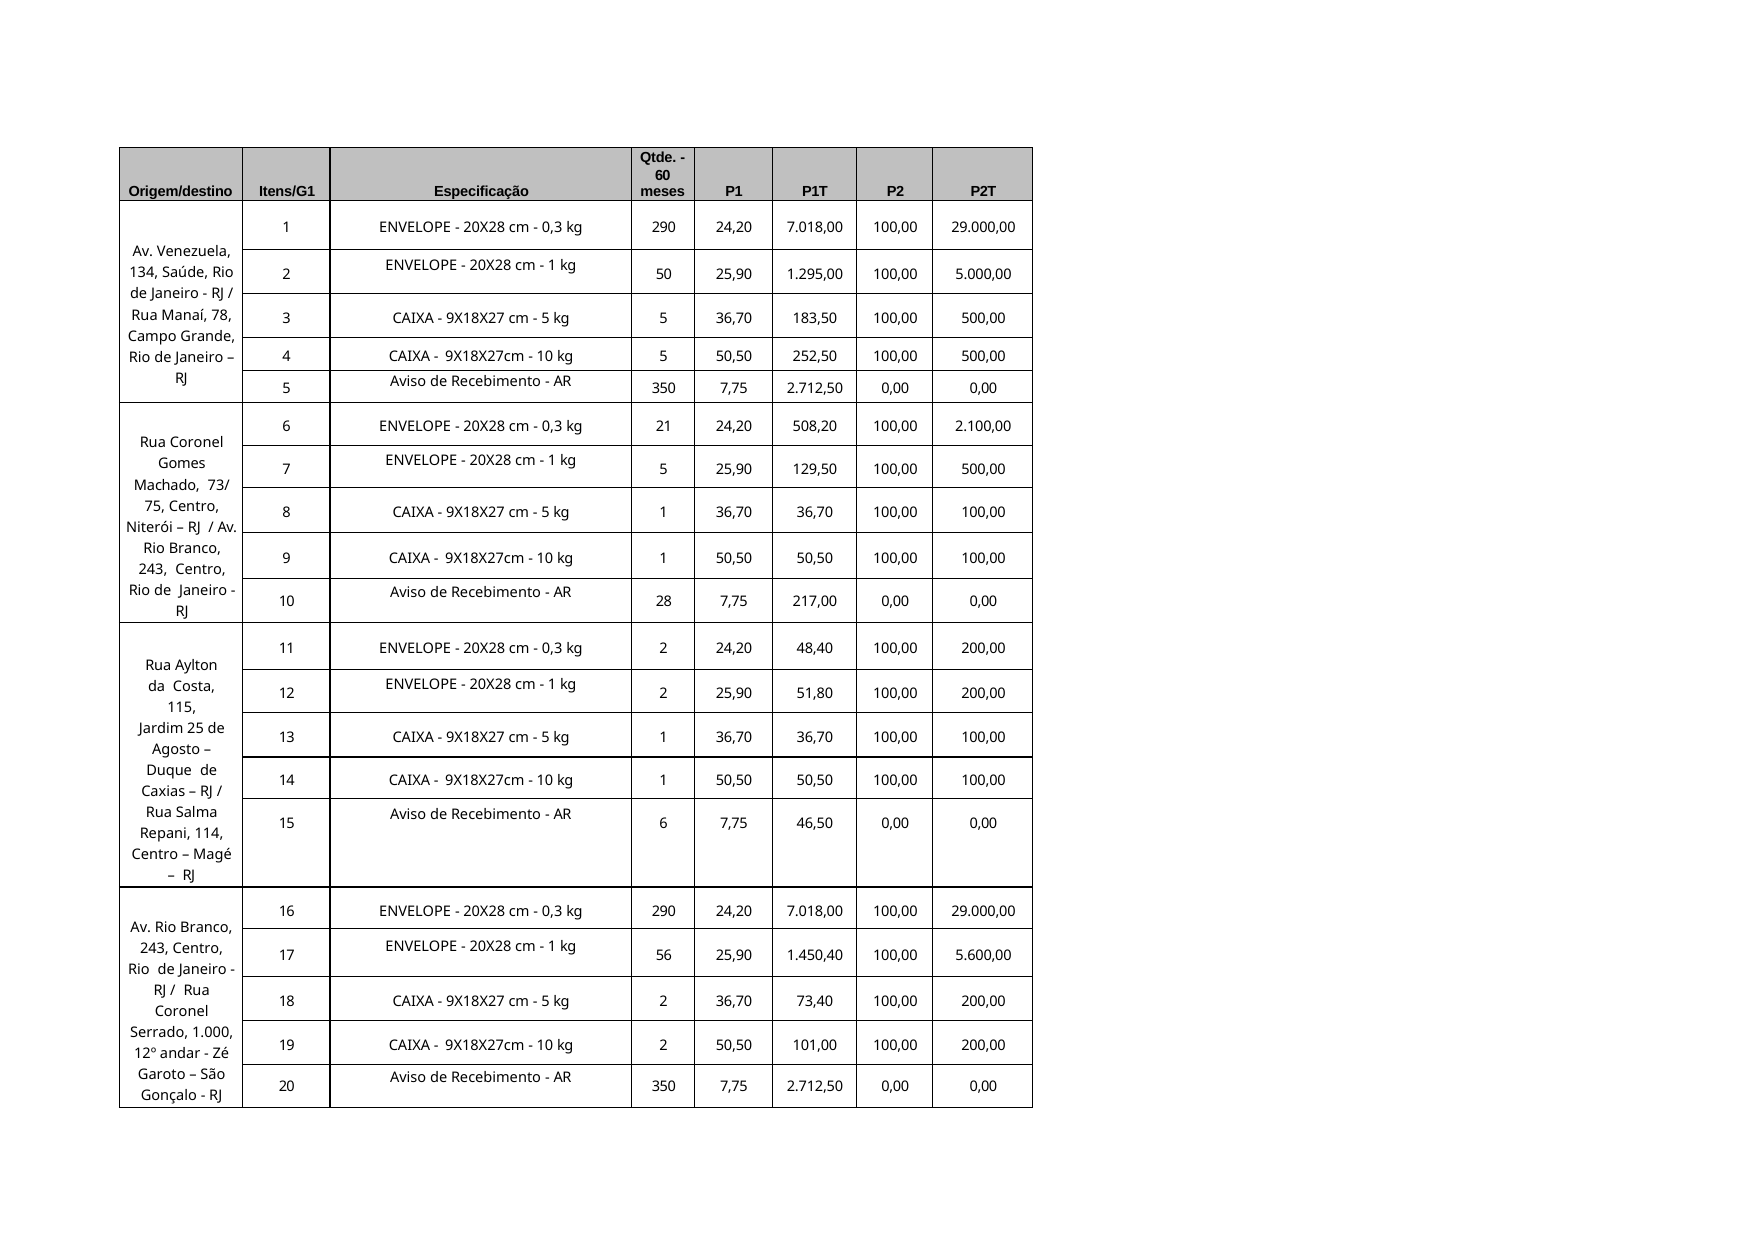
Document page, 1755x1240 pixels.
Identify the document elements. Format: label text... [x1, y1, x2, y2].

table_cell ENVELOPE - 20X28 cm - 1 kg [331, 250, 631, 293]
table_cell 18 [243, 977, 329, 1020]
table_cell 36,70 [695, 713, 772, 756]
table_cell ENVELOPE - 20X28 cm - 1 kg [331, 929, 631, 976]
table_cell 10 [243, 579, 329, 622]
table_cell 19 [243, 1021, 329, 1063]
table_cell 100,00 [857, 623, 932, 668]
table_header P2 [857, 148, 932, 200]
table_cell 500,00 [933, 294, 1032, 337]
table_cell 50,50 [695, 1021, 772, 1063]
table_cell 7.018,00 [773, 201, 856, 249]
table_cell 36,70 [773, 488, 856, 532]
table_cell ENVELOPE - 20X28 cm - 0,3 kg [331, 403, 631, 445]
table_cell 1 [632, 758, 694, 798]
table_header P1 [695, 148, 772, 200]
table_cell 6 [243, 403, 329, 445]
table_cell CAIXA - 9X18X27cm - 10 kg [331, 1021, 631, 1063]
table_cell 28 [632, 579, 694, 622]
table_cell 2 [632, 977, 694, 1020]
table_cell 1 [632, 533, 694, 578]
table_cell 50 [632, 250, 694, 293]
table_cell 7 [243, 446, 329, 487]
table_header Qtde. - 60 meses [632, 148, 694, 200]
table_cell 290 [632, 201, 694, 249]
table_cell 290 [632, 888, 694, 928]
table_header Origem/destino [120, 148, 242, 200]
table_cell 200,00 [933, 977, 1032, 1020]
table_cell 29.000,00 [933, 888, 1032, 928]
table_cell 51,80 [773, 670, 856, 712]
table_cell 13 [243, 713, 329, 756]
table_cell Av. Venezuela, 134, Saúde, Rio de Janeiro - RJ / Rua Manaí, 78, Campo Grande, Rio de Janeiro – RJ [120, 201, 242, 402]
table_cell 2 [243, 250, 329, 293]
table_cell 50,50 [773, 533, 856, 578]
table_cell 7,75 [695, 579, 772, 622]
table_cell 7,75 [695, 371, 772, 402]
table_cell 5 [632, 446, 694, 487]
table_cell 200,00 [933, 1021, 1032, 1063]
table_cell ENVELOPE - 20X28 cm - 1 kg [331, 446, 631, 487]
table_cell 16 [243, 888, 329, 928]
table_cell 1 [632, 713, 694, 756]
table_cell 24,20 [695, 888, 772, 928]
table_cell 100,00 [857, 929, 932, 976]
table_cell 24,20 [695, 403, 772, 445]
table_cell 100,00 [933, 713, 1032, 756]
table_cell 252,50 [773, 338, 856, 369]
table_cell 4 [243, 338, 329, 369]
table_cell 3 [243, 294, 329, 337]
table_cell Aviso de Recebimento - AR [331, 799, 631, 886]
table_cell 9 [243, 533, 329, 578]
table_cell 100,00 [857, 670, 932, 712]
table_cell 15 [243, 799, 329, 886]
table_cell 0,00 [857, 1065, 932, 1107]
table_cell 7.018,00 [773, 888, 856, 928]
table_cell 100,00 [857, 888, 932, 928]
table_cell 25,90 [695, 929, 772, 976]
table_cell 46,50 [773, 799, 856, 886]
table_cell ENVELOPE - 20X28 cm - 0,3 kg [331, 888, 631, 928]
table_header P2T [933, 148, 1032, 200]
table_cell 7,75 [695, 1065, 772, 1107]
table_cell 17 [243, 929, 329, 976]
table_cell 21 [632, 403, 694, 445]
table_cell 100,00 [857, 713, 932, 756]
table_cell 8 [243, 488, 329, 532]
table_cell 5 [243, 371, 329, 402]
table_cell 48,40 [773, 623, 856, 668]
table_cell 24,20 [695, 623, 772, 668]
table_cell 100,00 [857, 1021, 932, 1063]
table_cell 0,00 [857, 579, 932, 622]
table_cell 50,50 [695, 533, 772, 578]
table_cell 36,70 [695, 294, 772, 337]
table_cell Aviso de Recebimento - AR [331, 1065, 631, 1107]
table_cell 100,00 [857, 294, 932, 337]
table_cell 0,00 [857, 371, 932, 402]
table_cell ENVELOPE - 20X28 cm - 1 kg [331, 670, 631, 712]
table_cell 100,00 [933, 758, 1032, 798]
table_cell ENVELOPE - 20X28 cm - 0,3 kg [331, 623, 631, 668]
table_cell 0,00 [933, 799, 1032, 886]
table_cell 100,00 [857, 488, 932, 532]
table_cell 1 [632, 488, 694, 532]
table_cell 1 [243, 201, 329, 249]
table_cell 25,90 [695, 446, 772, 487]
table_cell Aviso de Recebimento - AR [331, 371, 631, 402]
table_cell 101,00 [773, 1021, 856, 1063]
table_cell 14 [243, 758, 329, 798]
table_cell 0,00 [933, 1065, 1032, 1107]
table_cell 500,00 [933, 446, 1032, 487]
table_cell 100,00 [857, 758, 932, 798]
table_cell 0,00 [933, 371, 1032, 402]
table_cell 5.600,00 [933, 929, 1032, 976]
table_cell 5 [632, 338, 694, 369]
table_cell 5 [632, 294, 694, 337]
table_cell 200,00 [933, 670, 1032, 712]
table_cell 100,00 [857, 250, 932, 293]
table_cell CAIXA - 9X18X27cm - 10 kg [331, 338, 631, 369]
table_cell 2.712,50 [773, 1065, 856, 1107]
table_cell 100,00 [933, 488, 1032, 532]
table_cell 0,00 [857, 799, 932, 886]
table_cell 2 [632, 1021, 694, 1063]
table_cell 2 [632, 623, 694, 668]
table_cell 0,00 [933, 579, 1032, 622]
table_cell 12 [243, 670, 329, 712]
table_cell Rua Aylton da Costa, 115, Jardim 25 de Agosto – Duque de Caxias – RJ / Rua Salma Repani, 114, Centro – Magé – RJ [120, 623, 242, 886]
table_cell 20 [243, 1065, 329, 1107]
table_cell 2 [632, 670, 694, 712]
table_cell 36,70 [695, 977, 772, 1020]
table_cell 24,20 [695, 201, 772, 249]
table_cell 100,00 [857, 403, 932, 445]
table_cell 25,90 [695, 250, 772, 293]
table_cell CAIXA - 9X18X27 cm - 5 kg [331, 977, 631, 1020]
table_header P1T [773, 148, 856, 200]
table_cell 100,00 [857, 201, 932, 249]
table_cell 50,50 [695, 758, 772, 798]
table_cell 56 [632, 929, 694, 976]
table_cell CAIXA - 9X18X27cm - 10 kg [331, 758, 631, 798]
table_cell CAIXA - 9X18X27 cm - 5 kg [331, 488, 631, 532]
table_cell 217,00 [773, 579, 856, 622]
table_cell 73,40 [773, 977, 856, 1020]
table_cell 100,00 [857, 533, 932, 578]
table_cell 6 [632, 799, 694, 886]
table_cell 100,00 [933, 533, 1032, 578]
table_cell 50,50 [695, 338, 772, 369]
table_cell 100,00 [857, 977, 932, 1020]
table_cell 100,00 [857, 338, 932, 369]
table_cell 129,50 [773, 446, 856, 487]
table_cell 11 [243, 623, 329, 668]
table_cell 500,00 [933, 338, 1032, 369]
table_cell ENVELOPE - 20X28 cm - 0,3 kg [331, 201, 631, 249]
table_cell 508,20 [773, 403, 856, 445]
table_cell CAIXA - 9X18X27 cm - 5 kg [331, 294, 631, 337]
table_cell 29.000,00 [933, 201, 1032, 249]
table_header Especificação [331, 148, 631, 200]
table_cell 5.000,00 [933, 250, 1032, 293]
table_cell 1.450,40 [773, 929, 856, 976]
table_cell Rua Coronel Gomes Machado, 73/ 75, Centro, Niterói – RJ / Av. Rio Branco, 243, Centro, Rio de Janeiro - RJ [120, 403, 242, 622]
table_cell 100,00 [857, 446, 932, 487]
table_cell 183,50 [773, 294, 856, 337]
table_cell 200,00 [933, 623, 1032, 668]
table_cell 350 [632, 1065, 694, 1107]
table_cell 2.100,00 [933, 403, 1032, 445]
table_cell 50,50 [773, 758, 856, 798]
table_cell CAIXA - 9X18X27 cm - 5 kg [331, 713, 631, 756]
table_cell CAIXA - 9X18X27cm - 10 kg [331, 533, 631, 578]
table_cell 350 [632, 371, 694, 402]
table_cell 25,90 [695, 670, 772, 712]
table_cell 36,70 [773, 713, 856, 756]
table_cell Aviso de Recebimento - AR [331, 579, 631, 622]
table_cell 7,75 [695, 799, 772, 886]
table_cell 36,70 [695, 488, 772, 532]
table_cell 1.295,00 [773, 250, 856, 293]
table_cell Av. Rio Branco, 243, Centro, Rio de Janeiro - RJ / Rua Coronel Serrado, 1.000, 12º andar - Zé Garoto – São Gonçalo - RJ [120, 888, 242, 1107]
table_cell 2.712,50 [773, 371, 856, 402]
table_header Itens/G1 [243, 148, 329, 200]
